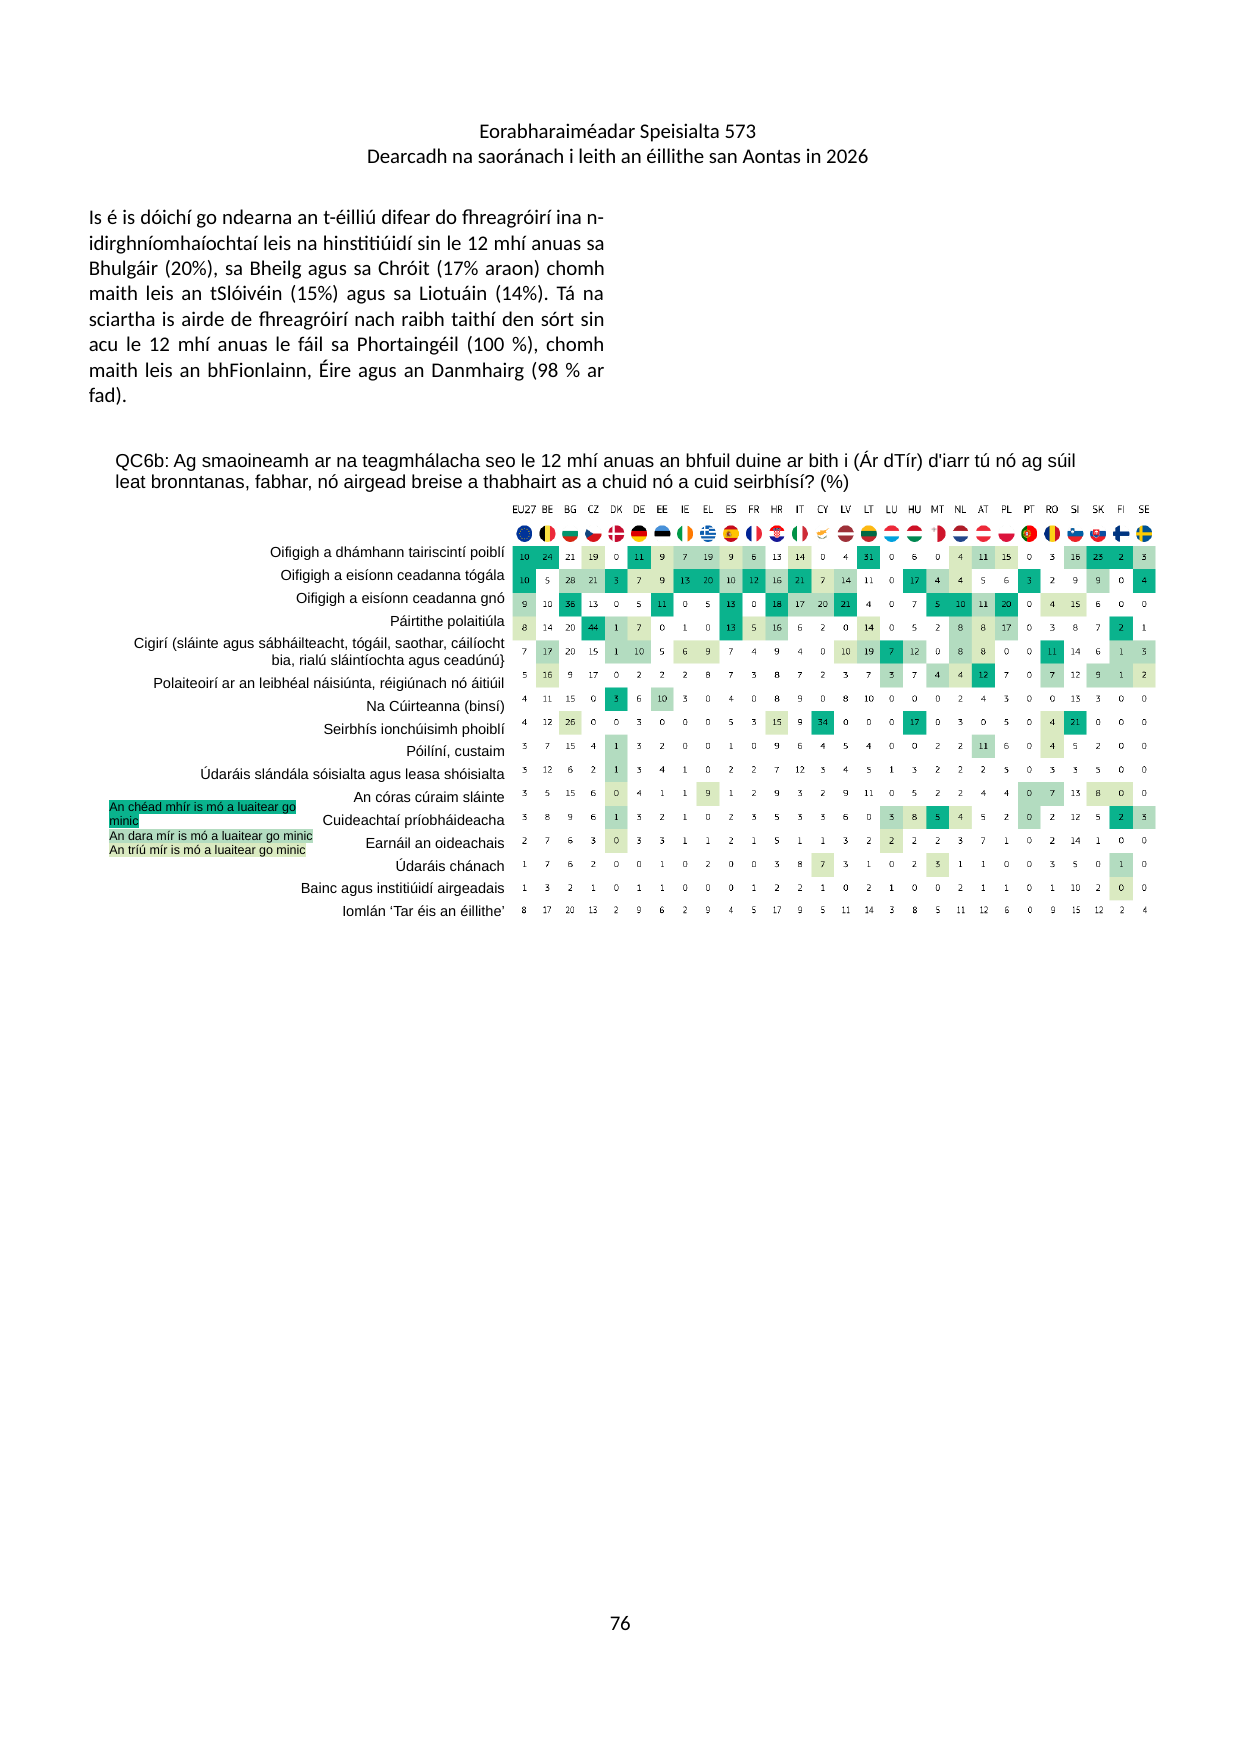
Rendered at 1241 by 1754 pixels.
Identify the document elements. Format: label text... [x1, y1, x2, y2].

picture [507, 496, 1157, 921]
text Is é is dóichí go ndearna an t-éilliú difear do fhreagróirí ina n-idirghníomhaíochtaí leis na hinstitiúidí sin le 12 mhí anuas sa Bhulgáir (20%), sa Bheilg agus sa Chróit (17% araon) chomh maith leis an tSlóivéin (15%) agus sa Liotuáin (14%). Tá na sciartha is airde de fhreagróirí nach raibh taithí den sórt sin acu le 12 mhí anuas le fáil sa Phortaingéil (100 %), chomh maith leis an bhFionlainn, Éire agus an Danmhairg (98 % ar fad). [88, 204, 605, 408]
